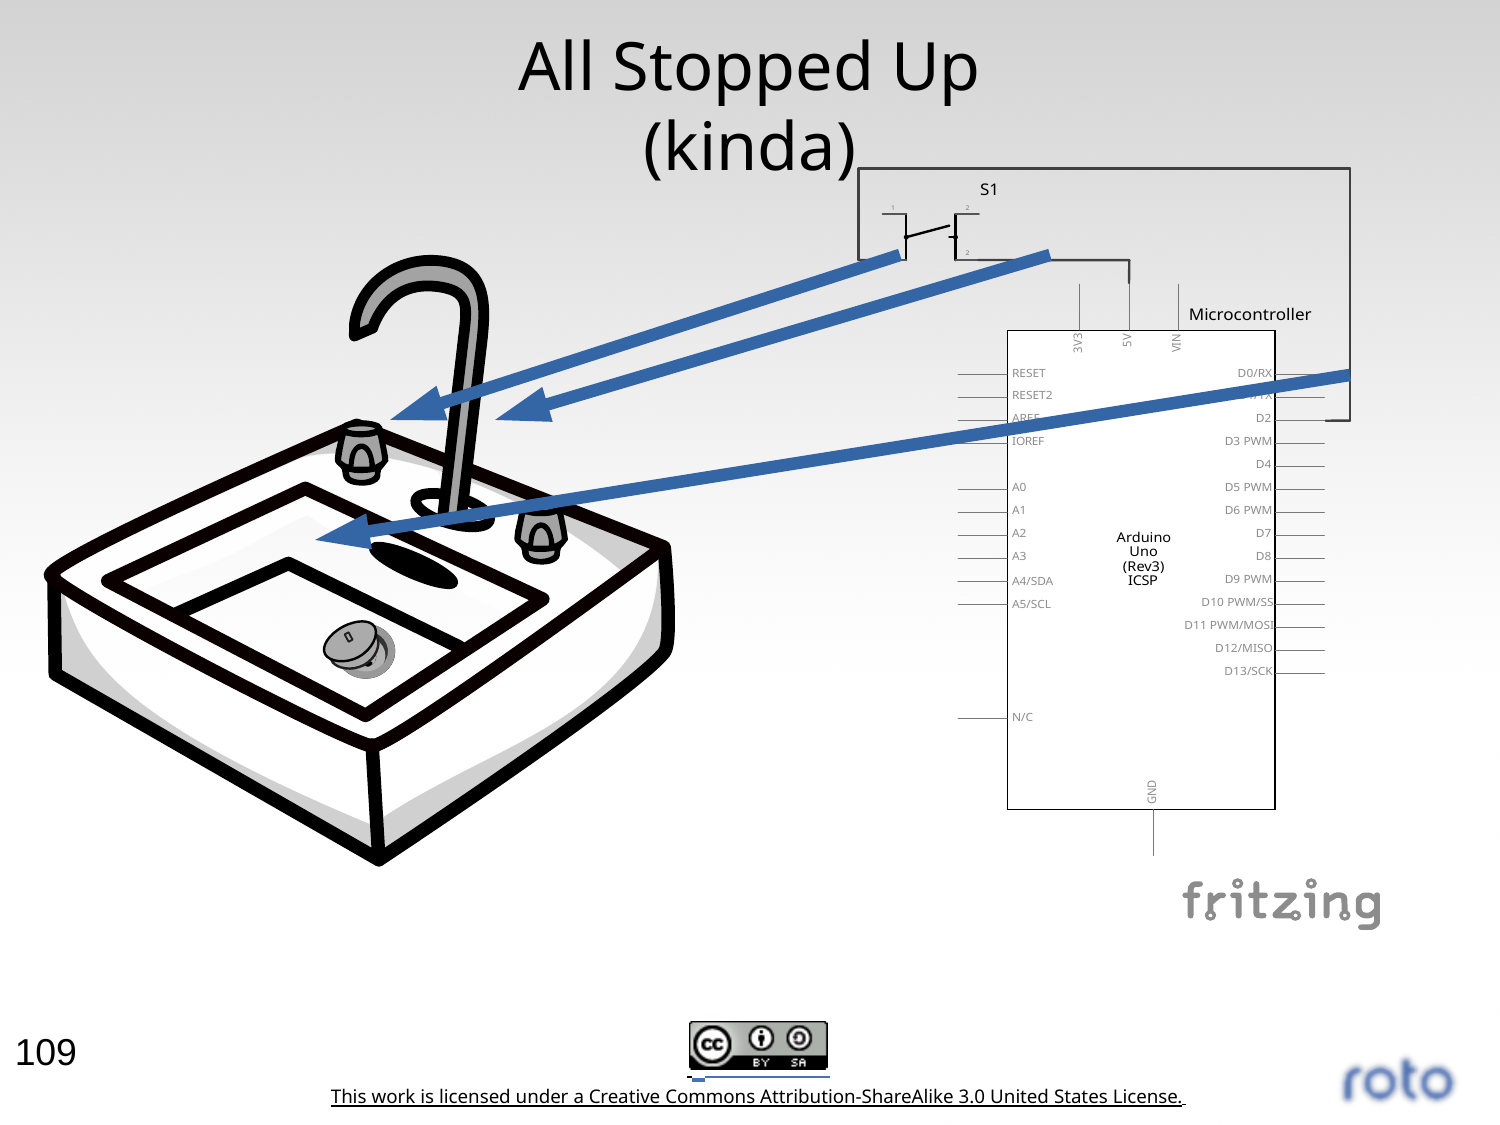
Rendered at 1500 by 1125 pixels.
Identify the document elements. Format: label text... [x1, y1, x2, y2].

picture [0, 0, 1500, 1125]
title All Stopped Up (kinda) [112, 49, 1388, 238]
